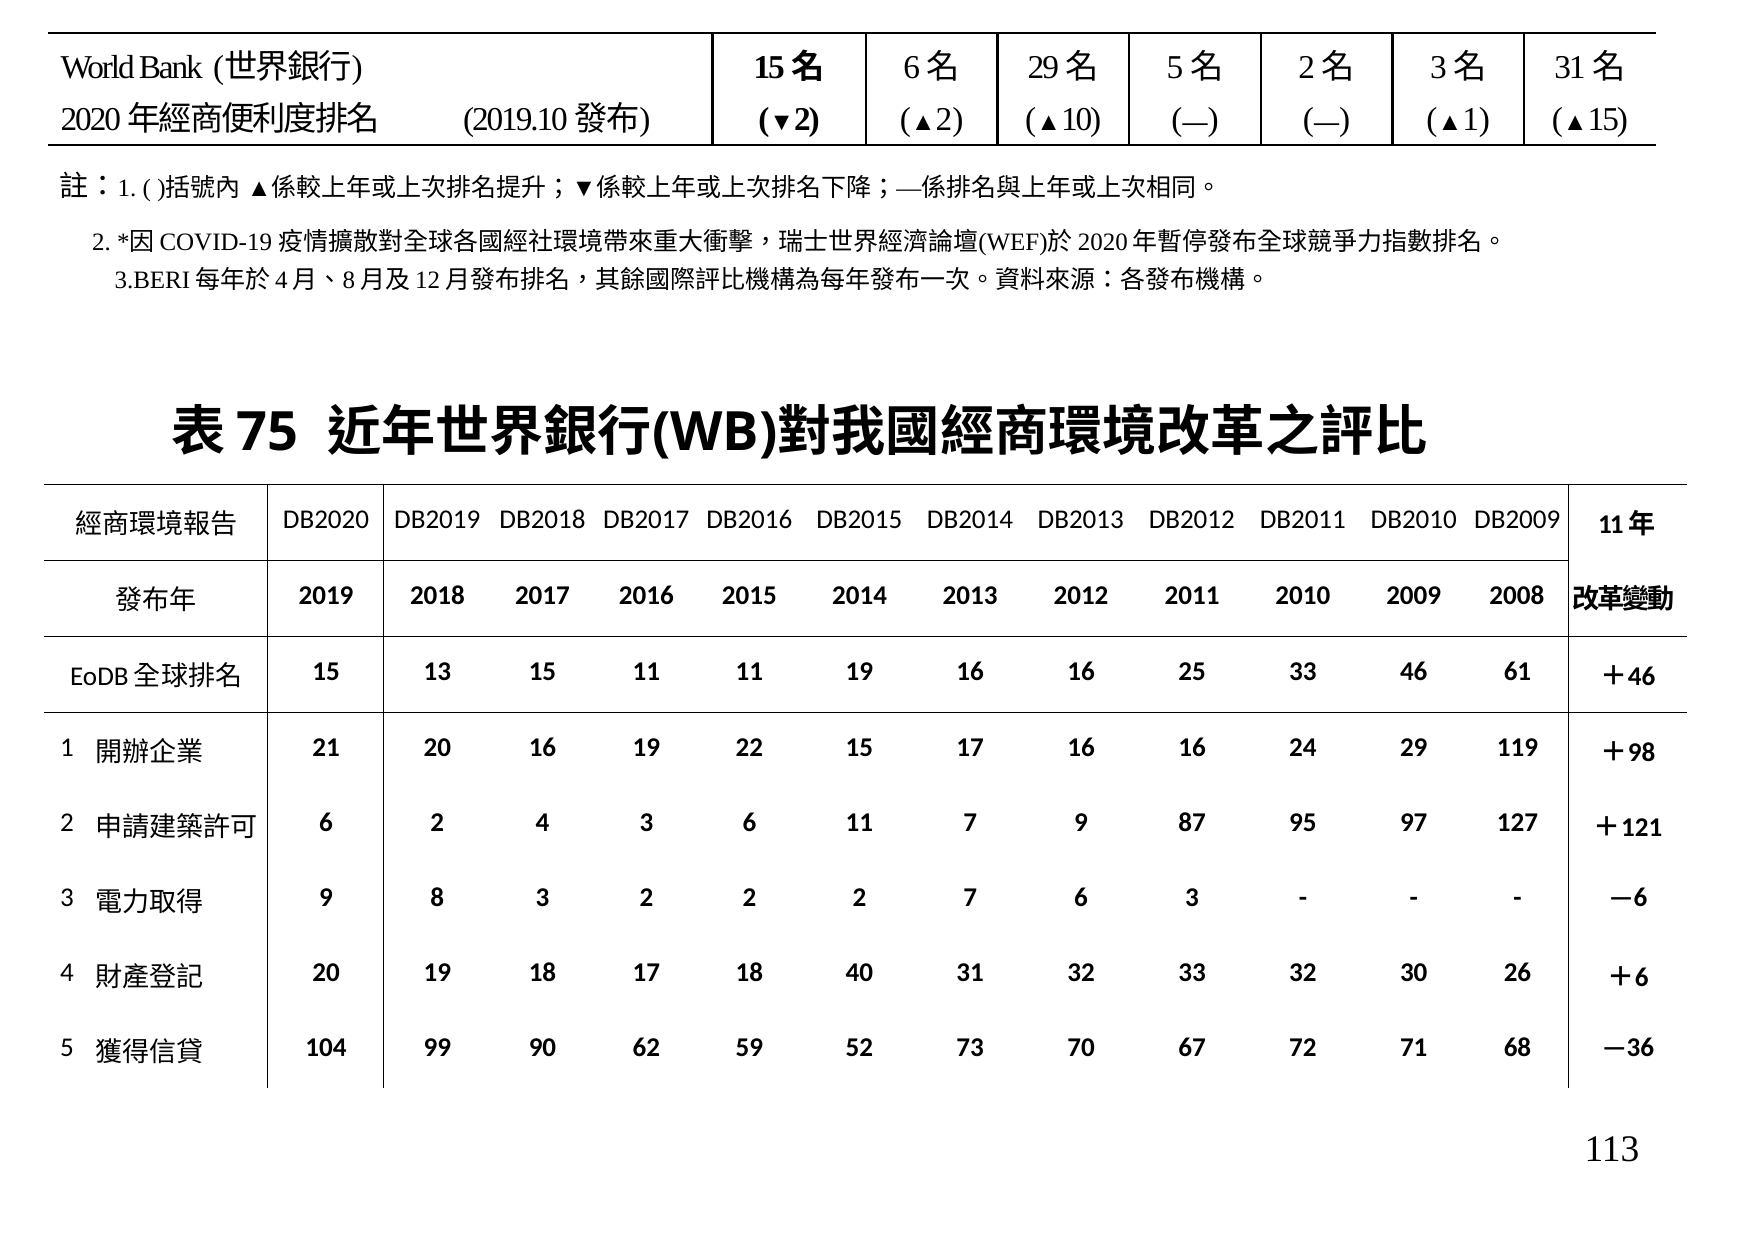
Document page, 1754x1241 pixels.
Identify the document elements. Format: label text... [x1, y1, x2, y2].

table_cell 119 [1465, 713, 1568, 788]
table_cell 46 [1362, 637, 1465, 712]
table_cell 6名 (▲2) [867, 34, 996, 144]
table_cell ＋121 [1569, 788, 1687, 863]
table_header DB2020 [268, 485, 383, 559]
table_cell 127 [1465, 788, 1568, 863]
table_cell 19 [800, 637, 918, 712]
table_cell 61 [1465, 637, 1568, 712]
table_cell 電力取得 [89, 863, 267, 938]
table_cell 5 [44, 1013, 89, 1088]
table_cell 17 [594, 938, 698, 1013]
table_cell 31 [918, 938, 1022, 1013]
table_cell 2名 (—) [1262, 34, 1391, 144]
table_cell 9 [268, 863, 383, 938]
table_cell 2013 [918, 561, 1022, 636]
table_cell 2008 [1465, 561, 1568, 636]
table_cell 21 [268, 713, 383, 788]
table_cell 6 [1022, 863, 1140, 938]
table_cell World Bank (世界銀行) 2020年經商便利度排名 (2019.10發布) [48, 34, 711, 144]
table_cell 33 [1244, 637, 1362, 712]
table_cell - [1244, 863, 1362, 938]
table_cell —6 [1569, 863, 1687, 938]
table_cell 2 [44, 788, 89, 863]
table_cell 7 [918, 788, 1022, 863]
table_cell 15 [268, 637, 383, 712]
table_cell 15名 (▼2) [714, 34, 865, 144]
table_cell 發布年 [44, 561, 267, 636]
table_cell 財產登記 [89, 938, 267, 1013]
table_header DB2010 [1362, 485, 1465, 559]
table_cell 2 [800, 863, 918, 938]
table_cell 31名 (▲15) [1525, 34, 1656, 144]
table_cell 2019 [268, 561, 383, 636]
table_cell 2012 [1022, 561, 1140, 636]
table_cell 72 [1244, 1013, 1362, 1088]
table_cell 3名 (▲1) [1394, 34, 1523, 144]
table_header DB2017 [594, 485, 698, 559]
table_cell 18 [490, 938, 594, 1013]
table_header DB2012 [1140, 485, 1244, 559]
table_cell 59 [698, 1013, 800, 1088]
table_cell 68 [1465, 1013, 1568, 1088]
table_cell —36 [1569, 1013, 1687, 1088]
table_cell 2017 [490, 561, 594, 636]
table_cell 2 [384, 788, 490, 863]
table_cell 8 [384, 863, 490, 938]
table_cell 16 [918, 637, 1022, 712]
table_cell 29名 (▲10) [999, 34, 1128, 144]
table_cell 19 [384, 938, 490, 1013]
table_cell 16 [1022, 713, 1140, 788]
table_cell 4 [44, 938, 89, 1013]
table_header DB2009 [1465, 485, 1568, 559]
table_cell EoDB全球排名 [44, 637, 267, 712]
table_cell 30 [1362, 938, 1465, 1013]
table_cell 2011 [1140, 561, 1244, 636]
table_header DB2015 [800, 485, 918, 559]
subtitle 表75 近年世界銀行(WB)對我國經商環境改革之評比 [59, 371, 1639, 483]
table_cell 19 [594, 713, 698, 788]
table_cell 26 [1465, 938, 1568, 1013]
table_cell 3 [490, 863, 594, 938]
table_cell 33 [1140, 938, 1244, 1013]
table_cell 18 [698, 938, 800, 1013]
table_cell 71 [1362, 1013, 1465, 1088]
table_cell ＋98 [1569, 713, 1687, 788]
table_cell 16 [1022, 637, 1140, 712]
table_cell 11 [594, 637, 698, 712]
table_cell 17 [918, 713, 1022, 788]
table_header DB2014 [918, 485, 1022, 559]
table_cell 獲得信貸 [89, 1013, 267, 1088]
table_header 11年 改革變動 [1569, 485, 1687, 636]
table_cell 7 [918, 863, 1022, 938]
table_cell 2014 [800, 561, 918, 636]
text 3.BERI每年於4月、8月及12月發布排名，其餘國際評比機構為每年發布一次。資料來源：各發布機構。 [65, 258, 1639, 296]
table_cell 3 [594, 788, 698, 863]
table_cell 32 [1244, 938, 1362, 1013]
table_cell 3 [44, 863, 89, 938]
table_cell 16 [490, 713, 594, 788]
table_cell 11 [698, 637, 800, 712]
table_cell 29 [1362, 713, 1465, 788]
table_cell 97 [1362, 788, 1465, 863]
table_cell 24 [1244, 713, 1362, 788]
table_cell 開辦企業 [89, 713, 267, 788]
table_cell 6 [698, 788, 800, 863]
table_cell 15 [490, 637, 594, 712]
table_cell 22 [698, 713, 800, 788]
table_cell 32 [1022, 938, 1140, 1013]
table_cell 2 [594, 863, 698, 938]
table_cell - [1362, 863, 1465, 938]
table_cell ＋6 [1569, 938, 1687, 1013]
table_header DB2013 [1022, 485, 1140, 559]
table_cell 11 [800, 788, 918, 863]
table_header 經商環境報告 [44, 485, 267, 559]
table_cell 2 [698, 863, 800, 938]
table_cell 1 [44, 713, 89, 788]
table_cell 20 [268, 938, 383, 1013]
table_cell 4 [490, 788, 594, 863]
table_cell - [1465, 863, 1568, 938]
table_cell 52 [800, 1013, 918, 1088]
table_cell 104 [268, 1013, 383, 1088]
table_cell 95 [1244, 788, 1362, 863]
table_cell 9 [1022, 788, 1140, 863]
table_cell 73 [918, 1013, 1022, 1088]
table_cell 6 [268, 788, 383, 863]
table_cell 2009 [1362, 561, 1465, 636]
table_cell 2015 [698, 561, 800, 636]
table_cell 16 [1140, 713, 1244, 788]
table_cell 20 [384, 713, 490, 788]
table_cell 3 [1140, 863, 1244, 938]
table_cell 70 [1022, 1013, 1140, 1088]
table_cell 99 [384, 1013, 490, 1088]
table_cell 62 [594, 1013, 698, 1088]
table_cell 5名 (—) [1130, 34, 1260, 144]
table_cell 15 [800, 713, 918, 788]
table_header DB2019 [384, 485, 490, 559]
text 2. *因COVID-19 疫情擴散對全球各國經社環境帶來重大衝擊，瑞士世界經濟論壇(WEF)於2020年暫停發布全球競爭力指數排名。 [65, 221, 1639, 258]
table_cell 申請建築許可 [89, 788, 267, 863]
table_cell 87 [1140, 788, 1244, 863]
table_cell 13 [384, 637, 490, 712]
table_cell 2016 [594, 561, 698, 636]
table_cell 2010 [1244, 561, 1362, 636]
table_cell 40 [800, 938, 918, 1013]
table_cell ＋46 [1569, 637, 1687, 712]
table_cell 90 [490, 1013, 594, 1088]
table_cell 2018 [384, 561, 490, 636]
table_header DB2018 [490, 485, 594, 559]
table_header DB2016 [698, 485, 800, 559]
table_header DB2011 [1244, 485, 1362, 559]
table_cell 25 [1140, 637, 1244, 712]
table_cell 67 [1140, 1013, 1244, 1088]
text 註：1. ( )括號內 ▲係較上年或上次排名提升；▼係較上年或上次排名下降；—係排名與上年或上次相同。 [59, 146, 1639, 221]
